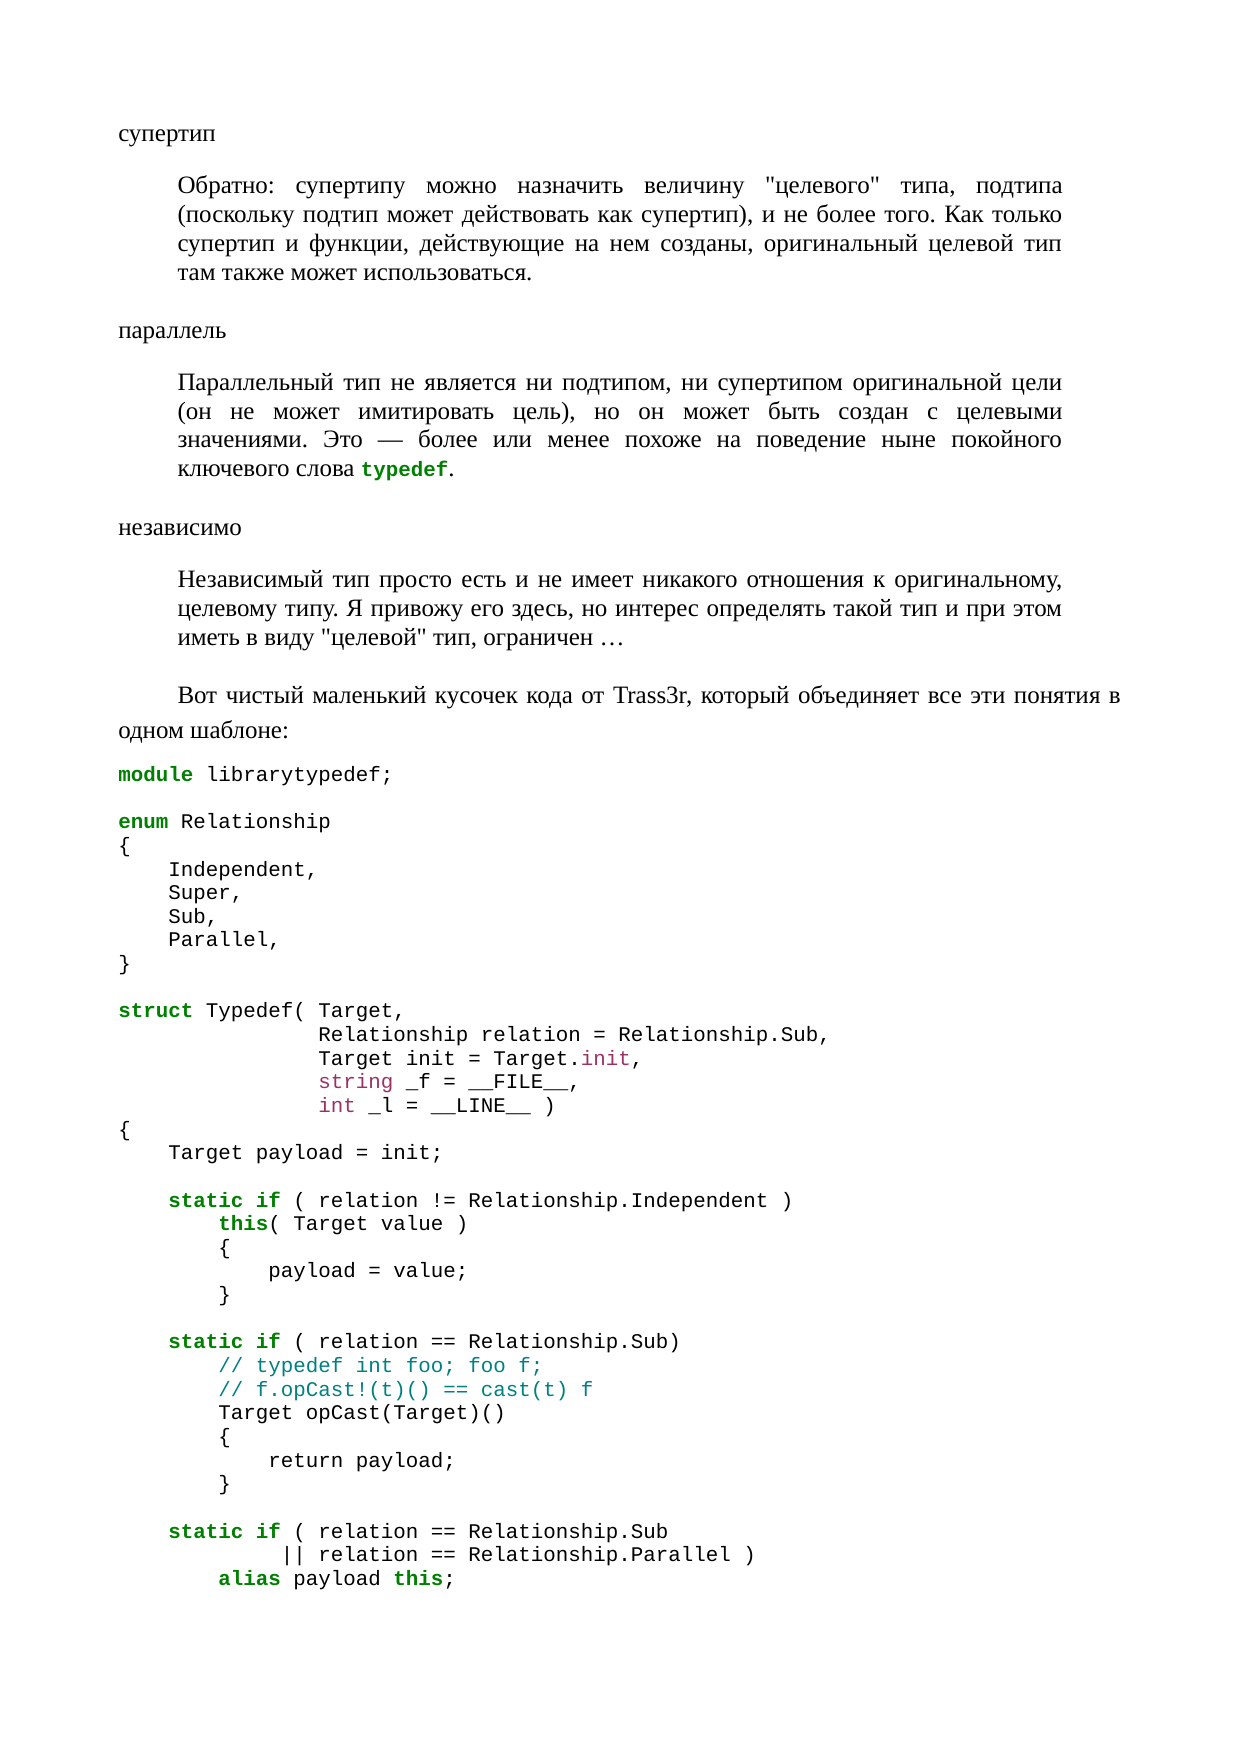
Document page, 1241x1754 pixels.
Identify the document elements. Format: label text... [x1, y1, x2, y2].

text { [118, 1426, 1122, 1450]
text alias payload this; [118, 1568, 1122, 1592]
text int _l = __LINE__ ) [118, 1095, 1122, 1119]
text независимо [118, 512, 1122, 541]
text Параллельный тип не является ни подтипом, ни супертипом оригинальной цели (он не может имитировать цель), но он может быть создан с целевыми значениями. Это — более или менее похоже на поведение ныне покойного ключевого слова typedef. [177, 367, 1063, 483]
text { [118, 1119, 1122, 1142]
text || relation == Relationship.Parallel ) [118, 1544, 1122, 1568]
text Target init = Target.init, [118, 1048, 1122, 1071]
text Вот чистый маленький кусочек кода от Trass3r, который объединяет все эти понятия в одном шаблоне: [118, 680, 1122, 743]
text { [118, 835, 1122, 858]
text Target payload = init; [118, 1142, 1122, 1166]
text payload = value; [118, 1261, 1122, 1284]
text параллель [118, 315, 1122, 343]
text this( Target value ) [118, 1213, 1122, 1237]
text Независимый тип просто есть и не имеет никакого отношения к оригинальному, целевому типу. Я привожу его здесь, но интерес определять такой тип и при этом иметь в виду "целевой" тип, ограничен … [177, 564, 1063, 651]
text module librarytypedef; [118, 764, 1122, 788]
text супертип [118, 118, 1122, 147]
text return payload; [118, 1450, 1122, 1473]
text } [118, 1284, 1122, 1308]
text Parallel, [118, 929, 1122, 953]
text Relationship relation = Relationship.Sub, [118, 1024, 1122, 1048]
text Independent, [118, 858, 1122, 882]
text struct Typedef( Target, [118, 1000, 1122, 1024]
text } [118, 953, 1122, 977]
text // f.opCast!(t)() == cast(t) f [118, 1379, 1122, 1402]
text enum Relationship [118, 811, 1122, 835]
text Target opCast(Target)() [118, 1402, 1122, 1426]
text { [118, 1237, 1122, 1261]
text static if ( relation == Relationship.Sub) [118, 1331, 1122, 1355]
text // typedef int foo; foo f; [118, 1355, 1122, 1379]
text Super, [118, 882, 1122, 906]
text static if ( relation != Relationship.Independent ) [118, 1189, 1122, 1213]
text static if ( relation == Relationship.Sub [118, 1521, 1122, 1544]
text Обратно: супертипу можно назначить величину "целевого" типа, подтипа (поскольку подтип может действовать как супертип), и не более того. Как только супертип и функции, действующие на нем созданы, оригинальный целевой тип там также может использоваться. [177, 170, 1063, 285]
text string _f = __FILE__, [118, 1071, 1122, 1095]
text } [118, 1473, 1122, 1497]
text Sub, [118, 906, 1122, 929]
